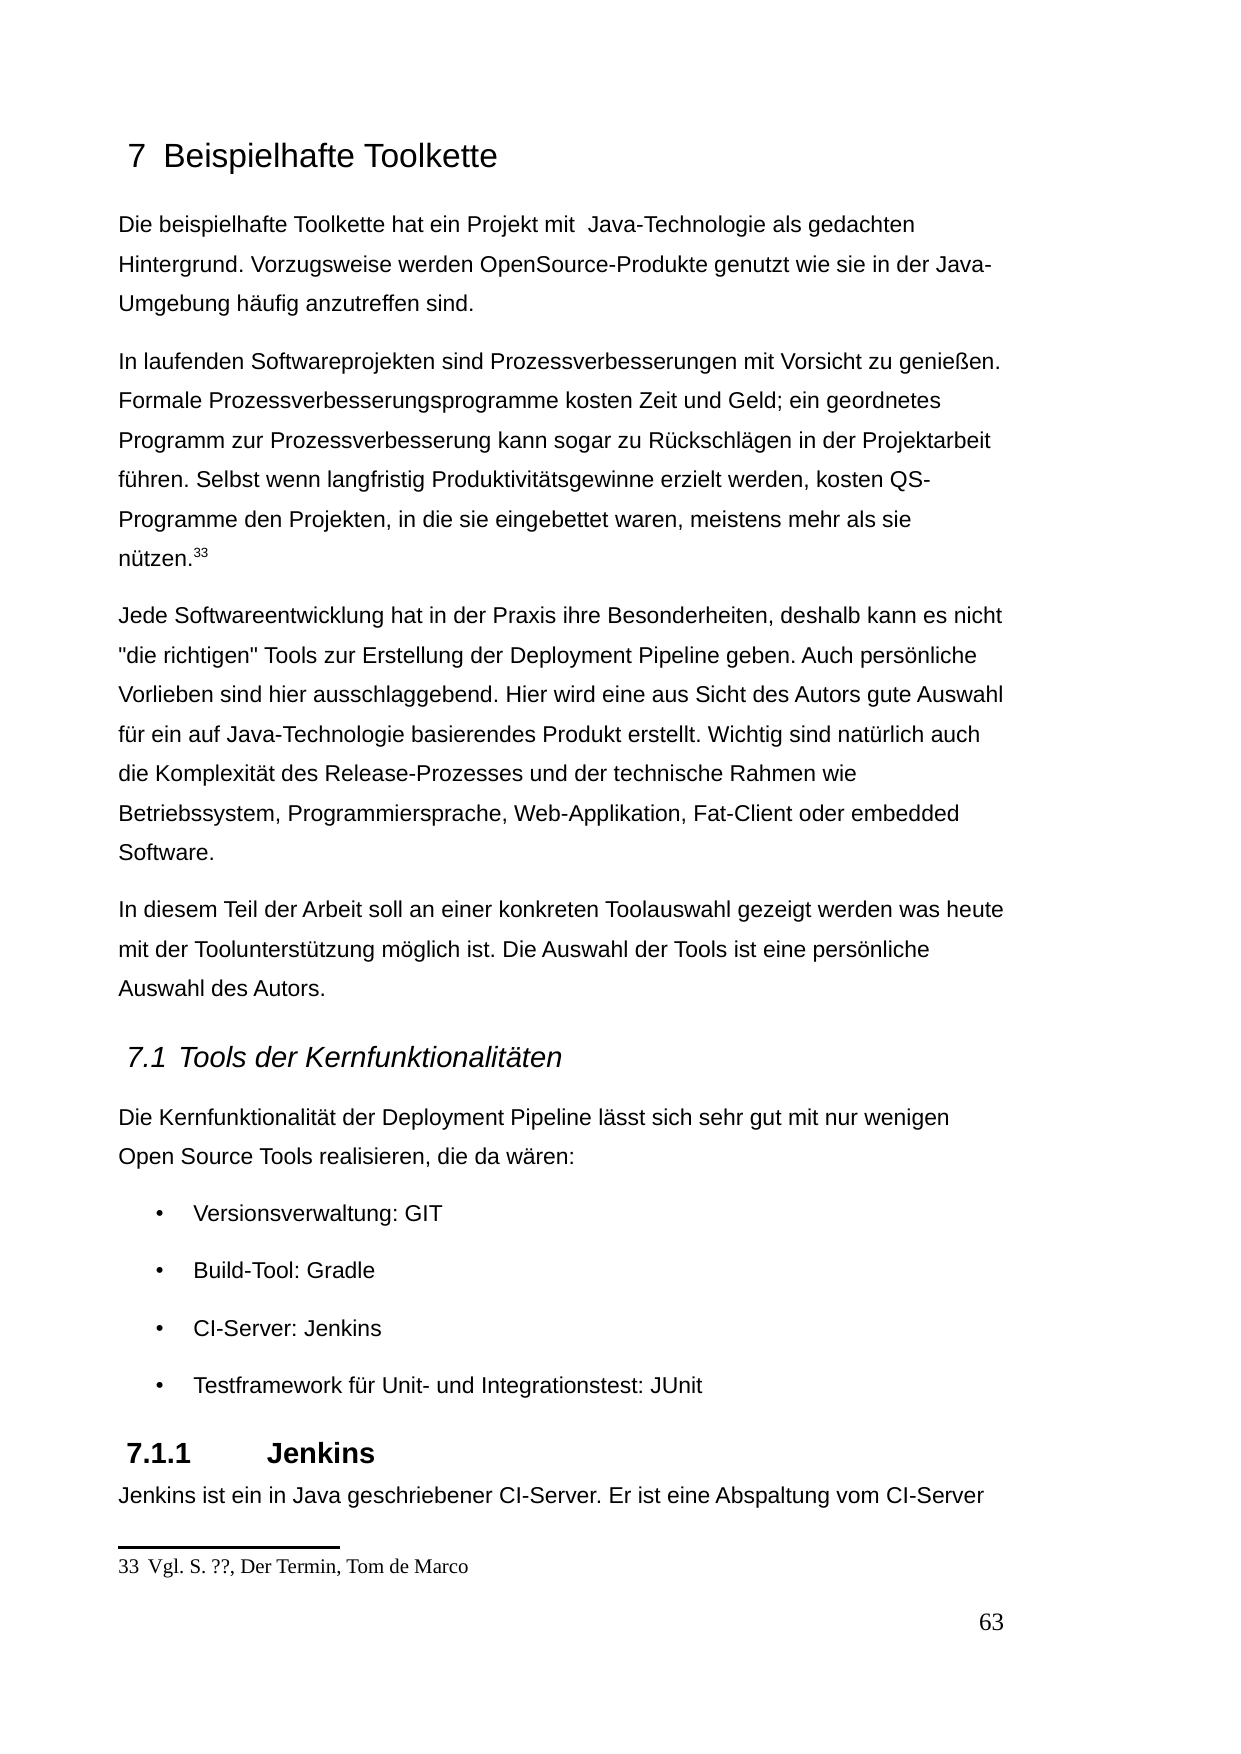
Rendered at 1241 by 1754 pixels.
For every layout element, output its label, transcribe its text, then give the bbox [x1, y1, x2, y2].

text Die Kernfunktionalität der Deployment Pipeline lässt sich sehr gut mit nur wenigen Open Source Tools realisieren, die da wären: [118, 1103, 1004, 1169]
list CI-Server: Jenkins [156, 1314, 1004, 1341]
text Jede Softwareentwicklung hat in der Praxis ihre Besonderheiten, deshalb kann es nicht "die richtigen" Tools zur Erstellung der Deployment Pipeline geben. Auch persönliche Vorlieben sind hier ausschlaggebend. Hier wird eine aus Sicht des Autors gute Auswahl für ein auf Java-Technologie basierendes Produkt erstellt. Wichtig sind natürlich auch die Komplexität des Release-Prozesses und der technische Rahmen wie Betriebssystem, Programmiersprache, Web-Applikation, Fat-Client oder embedded Software. [118, 602, 1004, 865]
list Versionsverwaltung: GIT [156, 1200, 1004, 1226]
list Testframework für Unit- und Integrationstest: JUnit [156, 1372, 1004, 1398]
text Die beispielhafte Toolkette hat ein Projekt mit Java-Technologie als gedachten Hintergrund. Vorzugsweise werden OpenSource-Produkte genutzt wie sie in der Java-Umgebung häufig anzutreffen sind. [118, 211, 1004, 317]
subtitle Beispielhafte Toolkette [118, 136, 1004, 174]
subtitle Tools der Kernfunktionalitäten [118, 1040, 1004, 1073]
text In diesem Teil der Arbeit soll an einer konkreten Toolauswahl gezeigt werden was heute mit der Toolunterstützung möglich ist. Die Auswahl der Tools ist eine persönliche Auswahl des Autors. [118, 896, 1004, 1002]
text In laufenden Softwareprojekten sind Prozessverbesserungen mit Vorsicht zu genießen. Formale Prozessverbesserungsprogramme kosten Zeit und Geld; ein geordnetes Programm zur Prozessverbesserung kann sogar zu Rückschlägen in der Projektarbeit führen. Selbst wenn langfristig Produktivitätsgewinne erzielt werden, kosten QS-Programme den Projekten, in die sie eingebettet waren, meistens mehr als sie nützen. [118, 348, 1004, 571]
text Vgl. S. ??, Der Termin, Tom de Marco [118, 1553, 1004, 1578]
list Build-Tool: Gradle [156, 1257, 1004, 1284]
subtitle Jenkins [118, 1436, 1004, 1470]
text Jenkins ist ein in Java geschriebener CI-Server. Er ist eine Abspaltung vom CI-Server [118, 1482, 1004, 1508]
